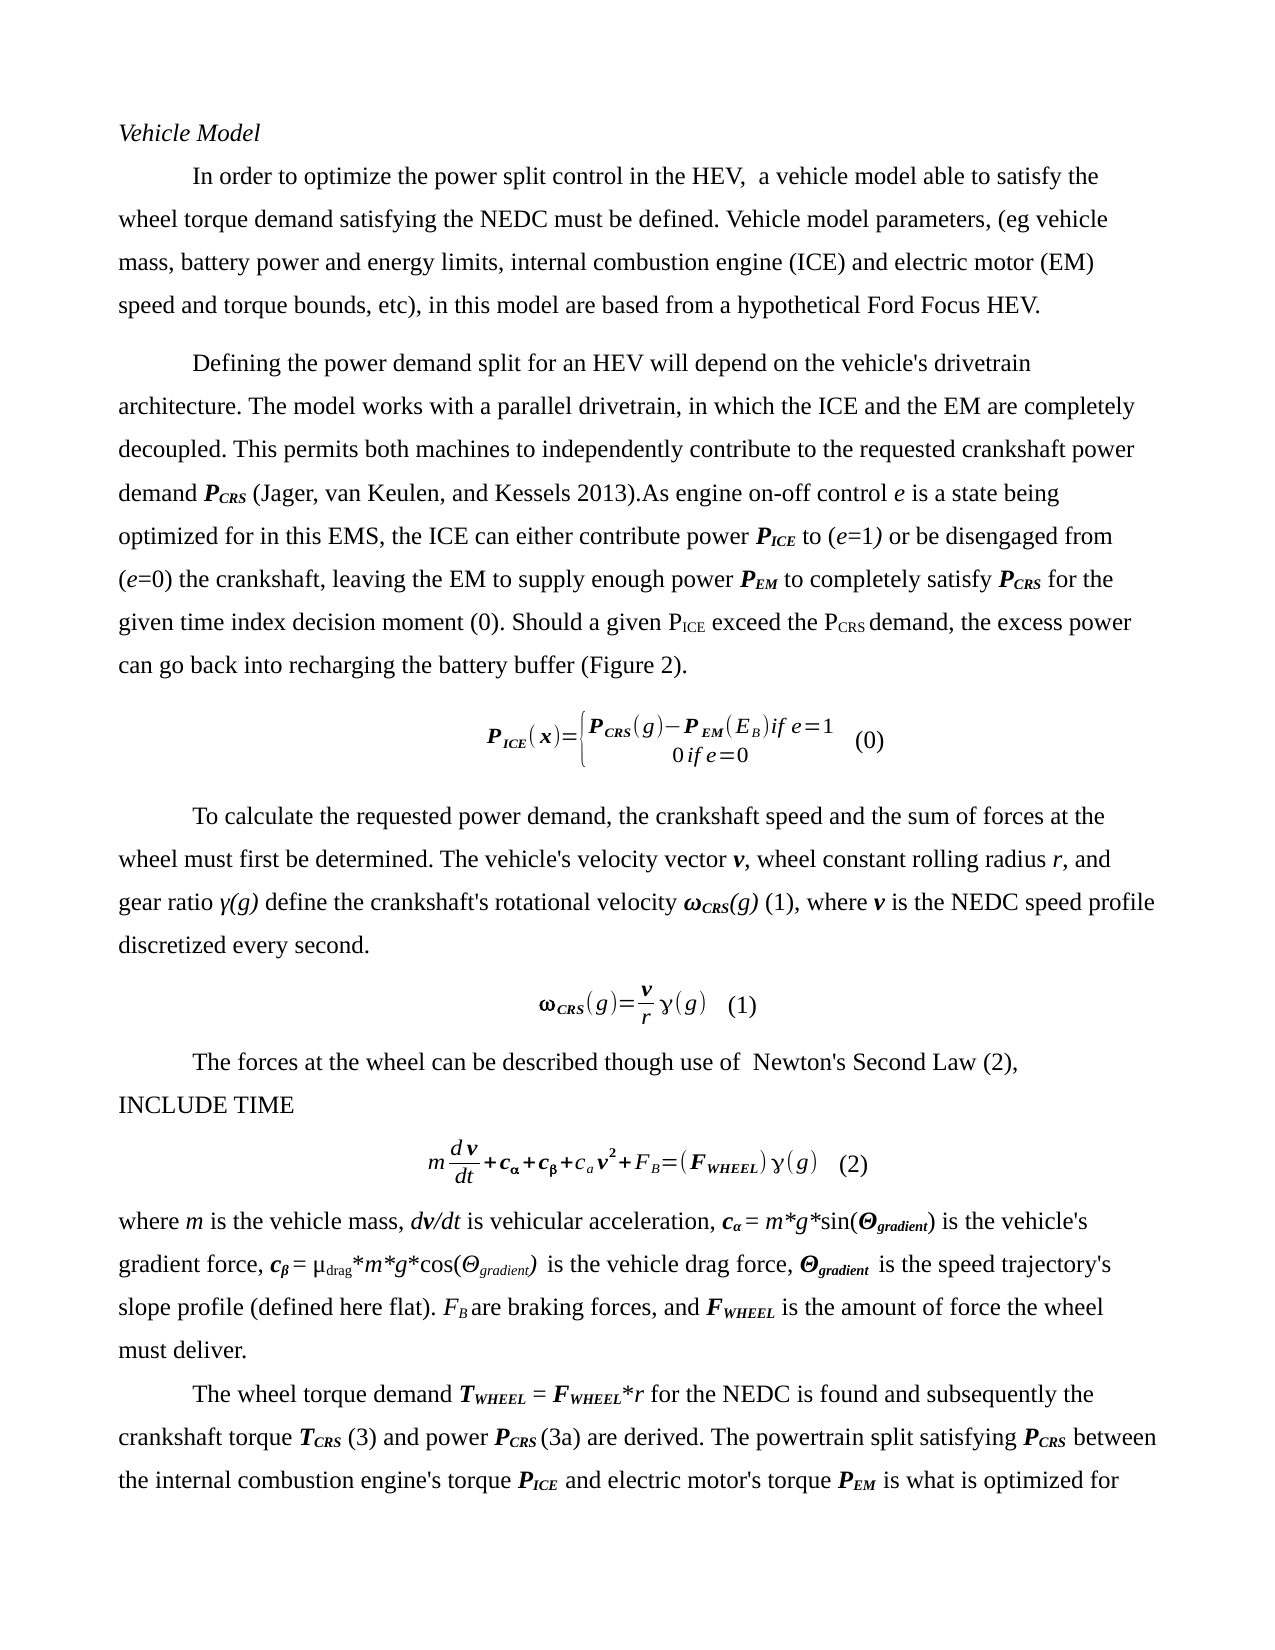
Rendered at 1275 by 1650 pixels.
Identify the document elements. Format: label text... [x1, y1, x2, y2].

text Vehicle Model [118, 118, 1157, 147]
text The forces at the wheel can be described though use of Newton's Second Law (2), [118, 1047, 1157, 1076]
text (1) [118, 974, 1157, 1033]
text where m is the vehicle mass, dv/dt is vehicular acceleration, cα = m*g*sin(Θgradient) is the vehicle's gradient force, cβ = μdrag*m*g*cos(Θgradient) is the vehicle drag force, Θgradient is the speed trajectory's slope profile (defined here flat). FB are braking forces, and FWHEEL is the amount of force the wheel must deliver. [118, 1206, 1157, 1364]
text INCLUDE TIME [118, 1090, 1157, 1119]
text Defining the power demand split for an HEV will depend on the vehicle's drivetrain architecture. The model works with a parallel drivetrain, in which the ICE and the EM are completely decoupled. This permits both machines to independently contribute to the requested crankshaft power demand PCRS (Jager, van Keulen, and Kessels 2013).As engine on-off control e is a state being optimized for in this EMS, the ICE can either contribute power PICE to (e=1) or be disengaged from (e=0) the crankshaft, leaving the EM to supply enough power PEM to completely satisfy PCRS for the given time index decision moment (0). Should a given PICE exceed the PCRS demand, the excess power can go back into recharging the battery buffer (Figure 2). [118, 348, 1157, 679]
text (0) [118, 708, 1157, 772]
text (2) [118, 1133, 1157, 1192]
text To calculate the requested power demand, the crankshaft speed and the sum of forces at the wheel must first be determined. The vehicle's velocity vector v, wheel constant rolling radius r, and gear ratio γ(g) define the crankshaft's rotational velocity ωCRS(g) (1), where v is the NEDC speed profile discretized every second. [118, 801, 1157, 959]
text The wheel torque demand TWHEEL = FWHEEL*r for the NEDC is found and subsequently the crankshaft torque TCRS (3) and power PCRS (3a) are derived. The powertrain split satisfying PCRS between the internal combustion engine's torque PICE and electric motor's torque PEM is what is optimized for [118, 1379, 1157, 1494]
text In order to optimize the power split control in the HEV, a vehicle model able to satisfy the wheel torque demand satisfying the NEDC must be defined. Vehicle model parameters, (eg vehicle mass, battery power and energy limits, internal combustion engine (ICE) and electric motor (EM) speed and torque bounds, etc), in this model are based from a hypothetical Ford Focus HEV. [118, 161, 1157, 319]
